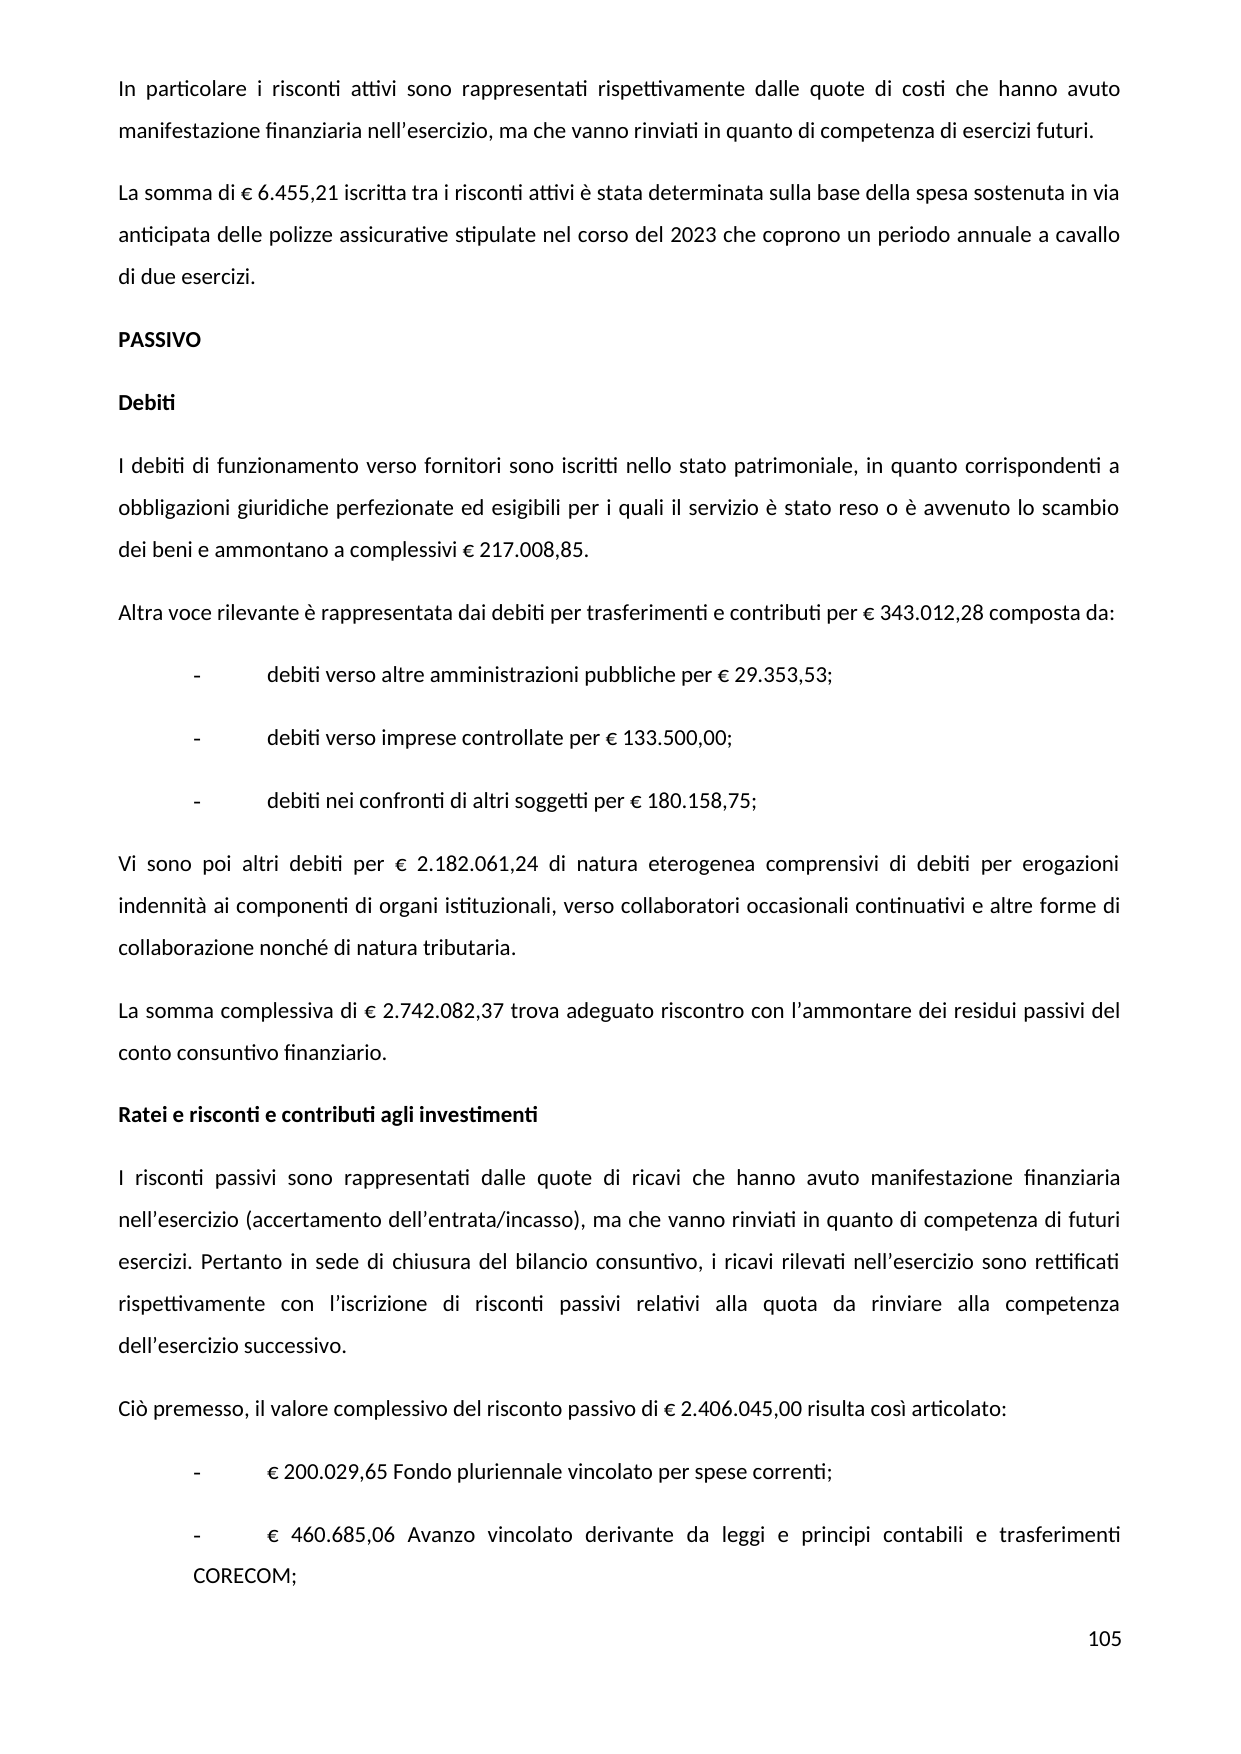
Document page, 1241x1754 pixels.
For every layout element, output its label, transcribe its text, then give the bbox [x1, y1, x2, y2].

list debiti verso altre amministrazioni pubbliche per € 29.353,53; [193, 661, 1122, 688]
text Debiti [118, 388, 1122, 416]
list € 460.685,06 Avanzo vincolato derivante da leggi e principi contabili e trasferimenti CORECOM; [193, 1520, 1122, 1590]
text Ratei e risconti e contributi agli investimenti [118, 1101, 1122, 1128]
text Ciò premesso, il valore complessivo del risconto passivo di € 2.406.045,00 risulta così articolato: [118, 1394, 1122, 1422]
text Vi sono poi altri debiti per € 2.182.061,24 di natura eterogenea comprensivi di debiti per erogazioni indennità ai componenti di organi istituzionali, verso collaboratori occasionali continuativi e altre forme di collaborazione nonché di natura tributaria. [118, 849, 1122, 961]
text PASSIVO [118, 325, 1122, 353]
text La somma complessiva di € 2.742.082,37 trova adeguato riscontro con l’ammontare dei residui passivi del conto consuntivo finanziario. [118, 996, 1122, 1066]
text La somma di € 6.455,21 iscritta tra i risconti attivi è stata determinata sulla base della spesa sostenuta in via anticipata delle polizze assicurative stipulate nel corso del 2023 che coprono un periodo annuale a cavallo di due esercizi. [118, 178, 1122, 291]
text I risconti passivi sono rappresentati dalle quote di ricavi che hanno avuto manifestazione finanziaria nell’esercizio (accertamento dell’entrata/incasso), ma che vanno rinviati in quanto di competenza di futuri esercizi. Pertanto in sede di chiusura del bilancio consuntivo, i ricavi rilevati nell’esercizio sono rettificati rispettivamente con l’iscrizione di risconti passivi relativi alla quota da rinviare alla competenza dell’esercizio successivo. [118, 1163, 1122, 1359]
text I debiti di funzionamento verso fornitori sono iscritti nello stato patrimoniale, in quanto corrispondenti a obbligazioni giuridiche perfezionate ed esigibili per i quali il servizio è stato reso o è avvenuto lo scambio dei beni e ammontano a complessivi € 217.008,85. [118, 451, 1122, 563]
list debiti verso imprese controllate per € 133.500,00; [193, 723, 1122, 751]
text Altra voce rilevante è rappresentata dai debiti per trasferimenti e contributi per € 343.012,28 composta da: [118, 598, 1122, 626]
list € 200.029,65 Fondo pluriennale vincolato per spese correnti; [193, 1457, 1122, 1485]
list debiti nei confronti di altri soggetti per € 180.158,75; [193, 786, 1122, 814]
text In particolare i risconti attivi sono rappresentati rispettivamente dalle quote di costi che hanno avuto manifestazione finanziaria nell’esercizio, ma che vanno rinviati in quanto di competenza di esercizi futuri. [118, 74, 1122, 144]
